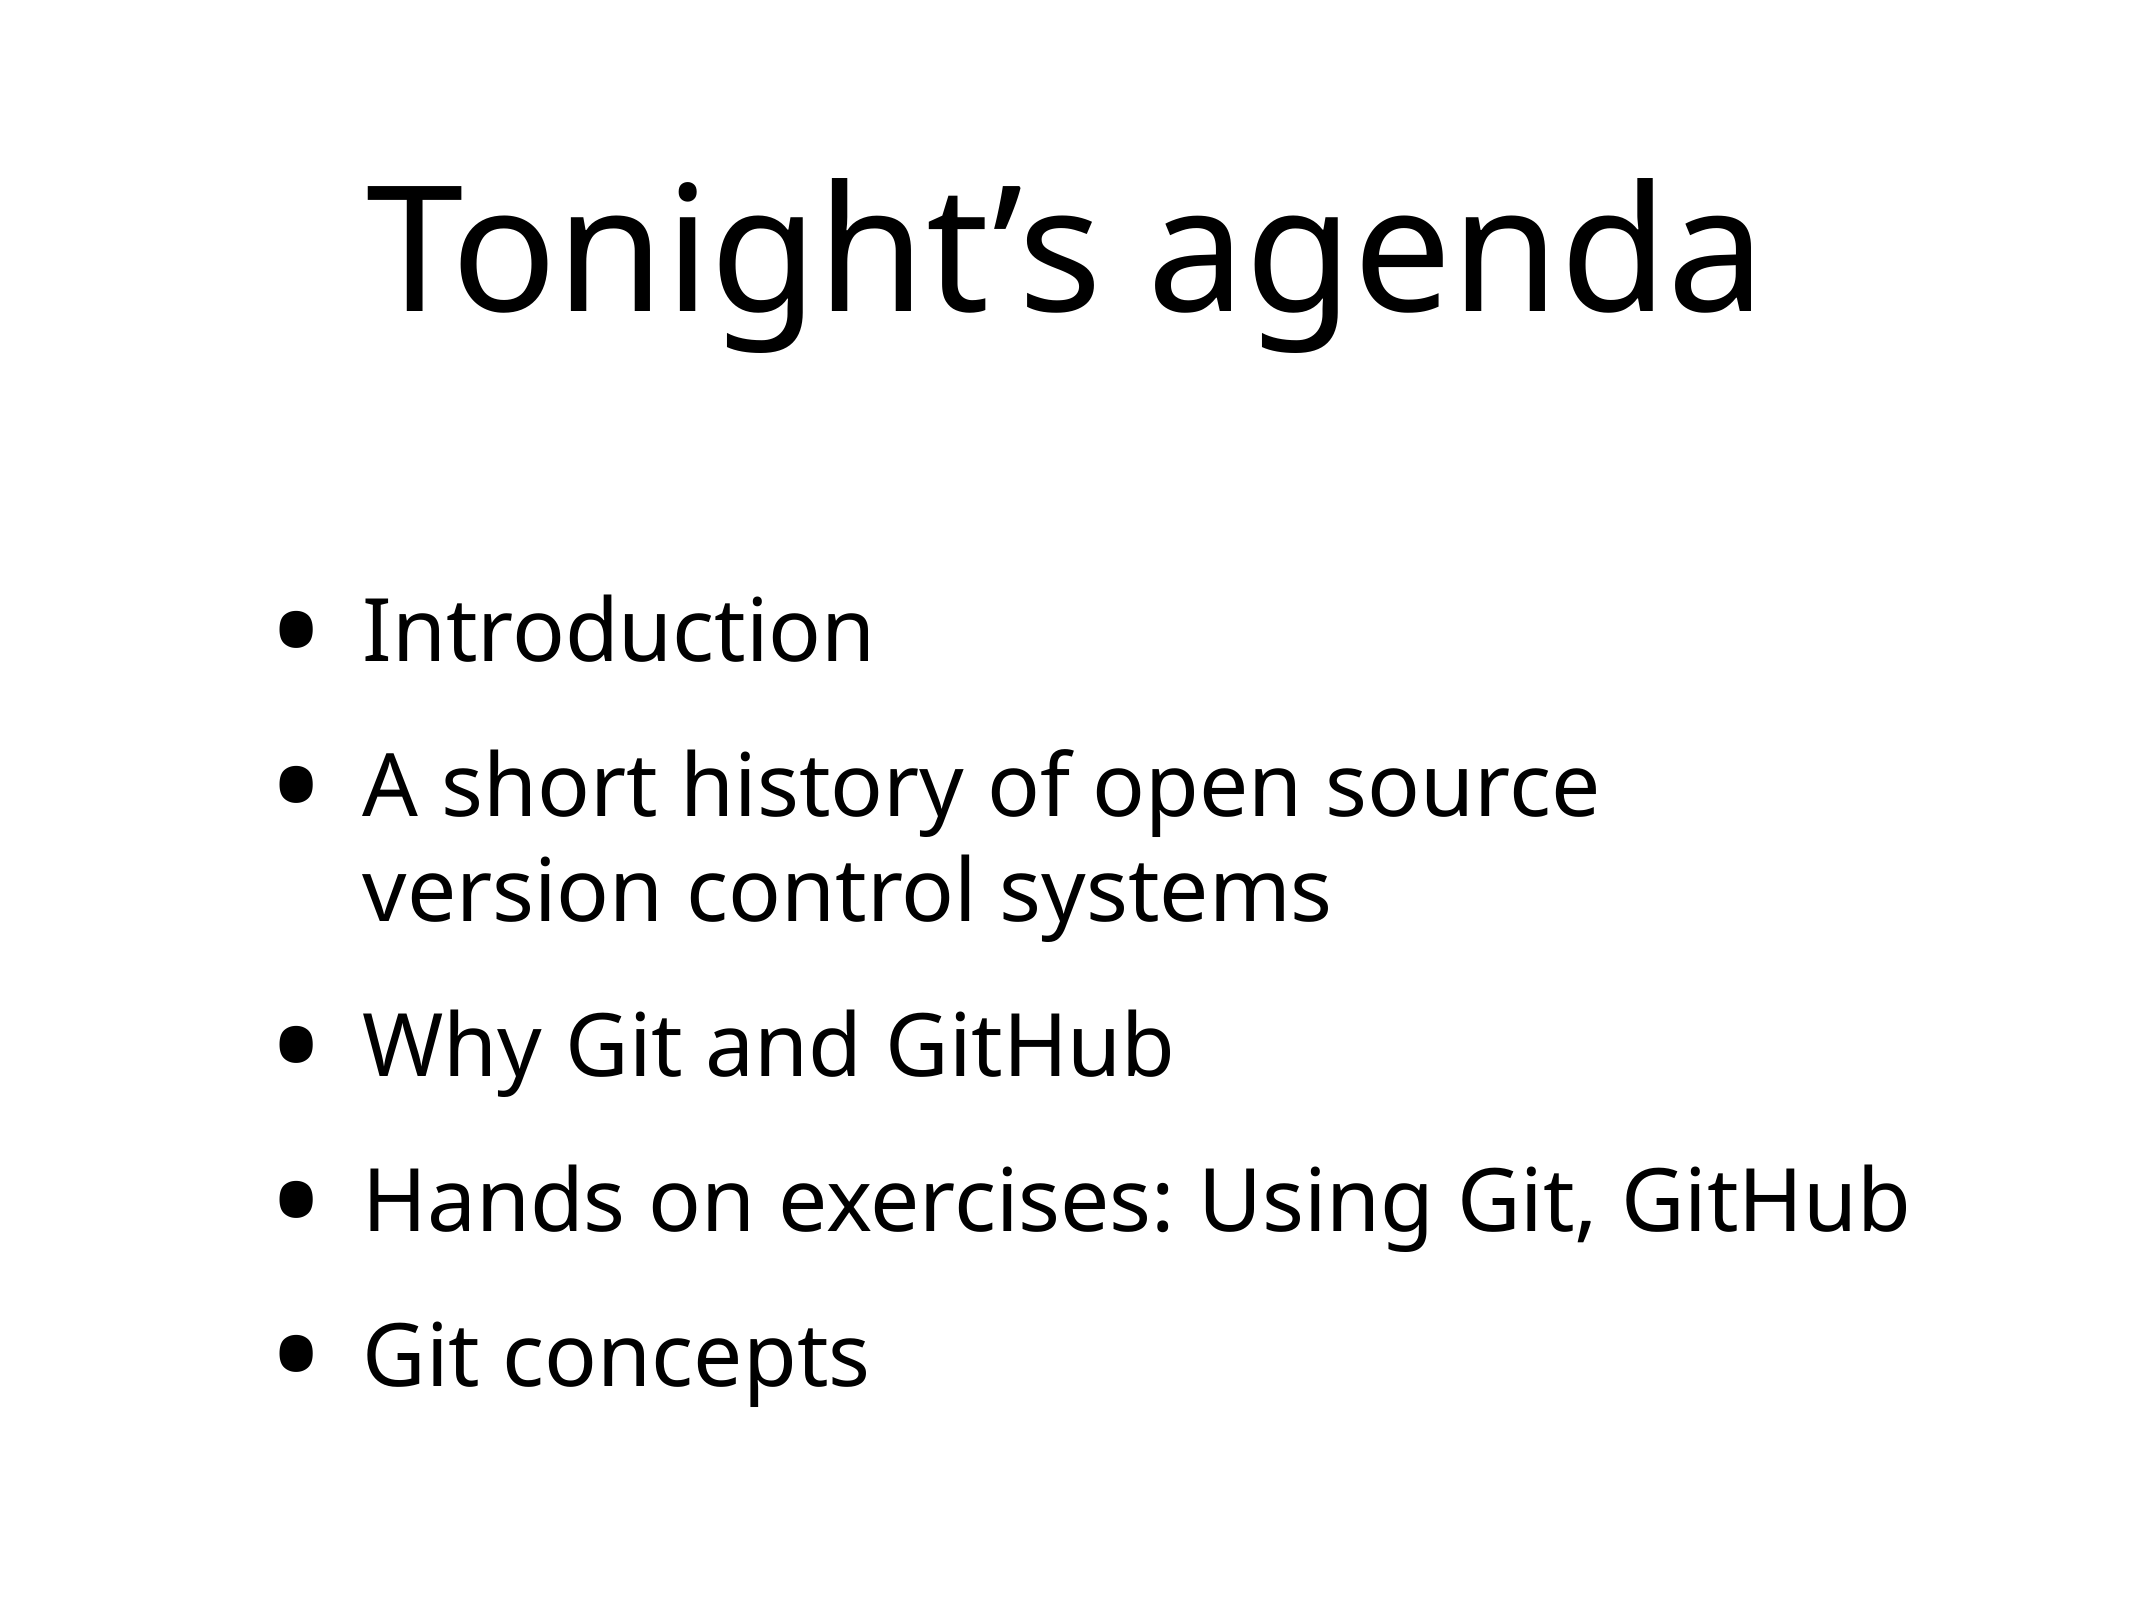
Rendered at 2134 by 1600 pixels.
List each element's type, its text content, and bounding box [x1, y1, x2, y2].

list Introduction A short history of open source version control systems Why Git and GitHub Hands on exercises: Using Git, GitHub Git concepts [208, 454, 1925, 1523]
title Tonight’s agenda [208, 41, 1925, 442]
